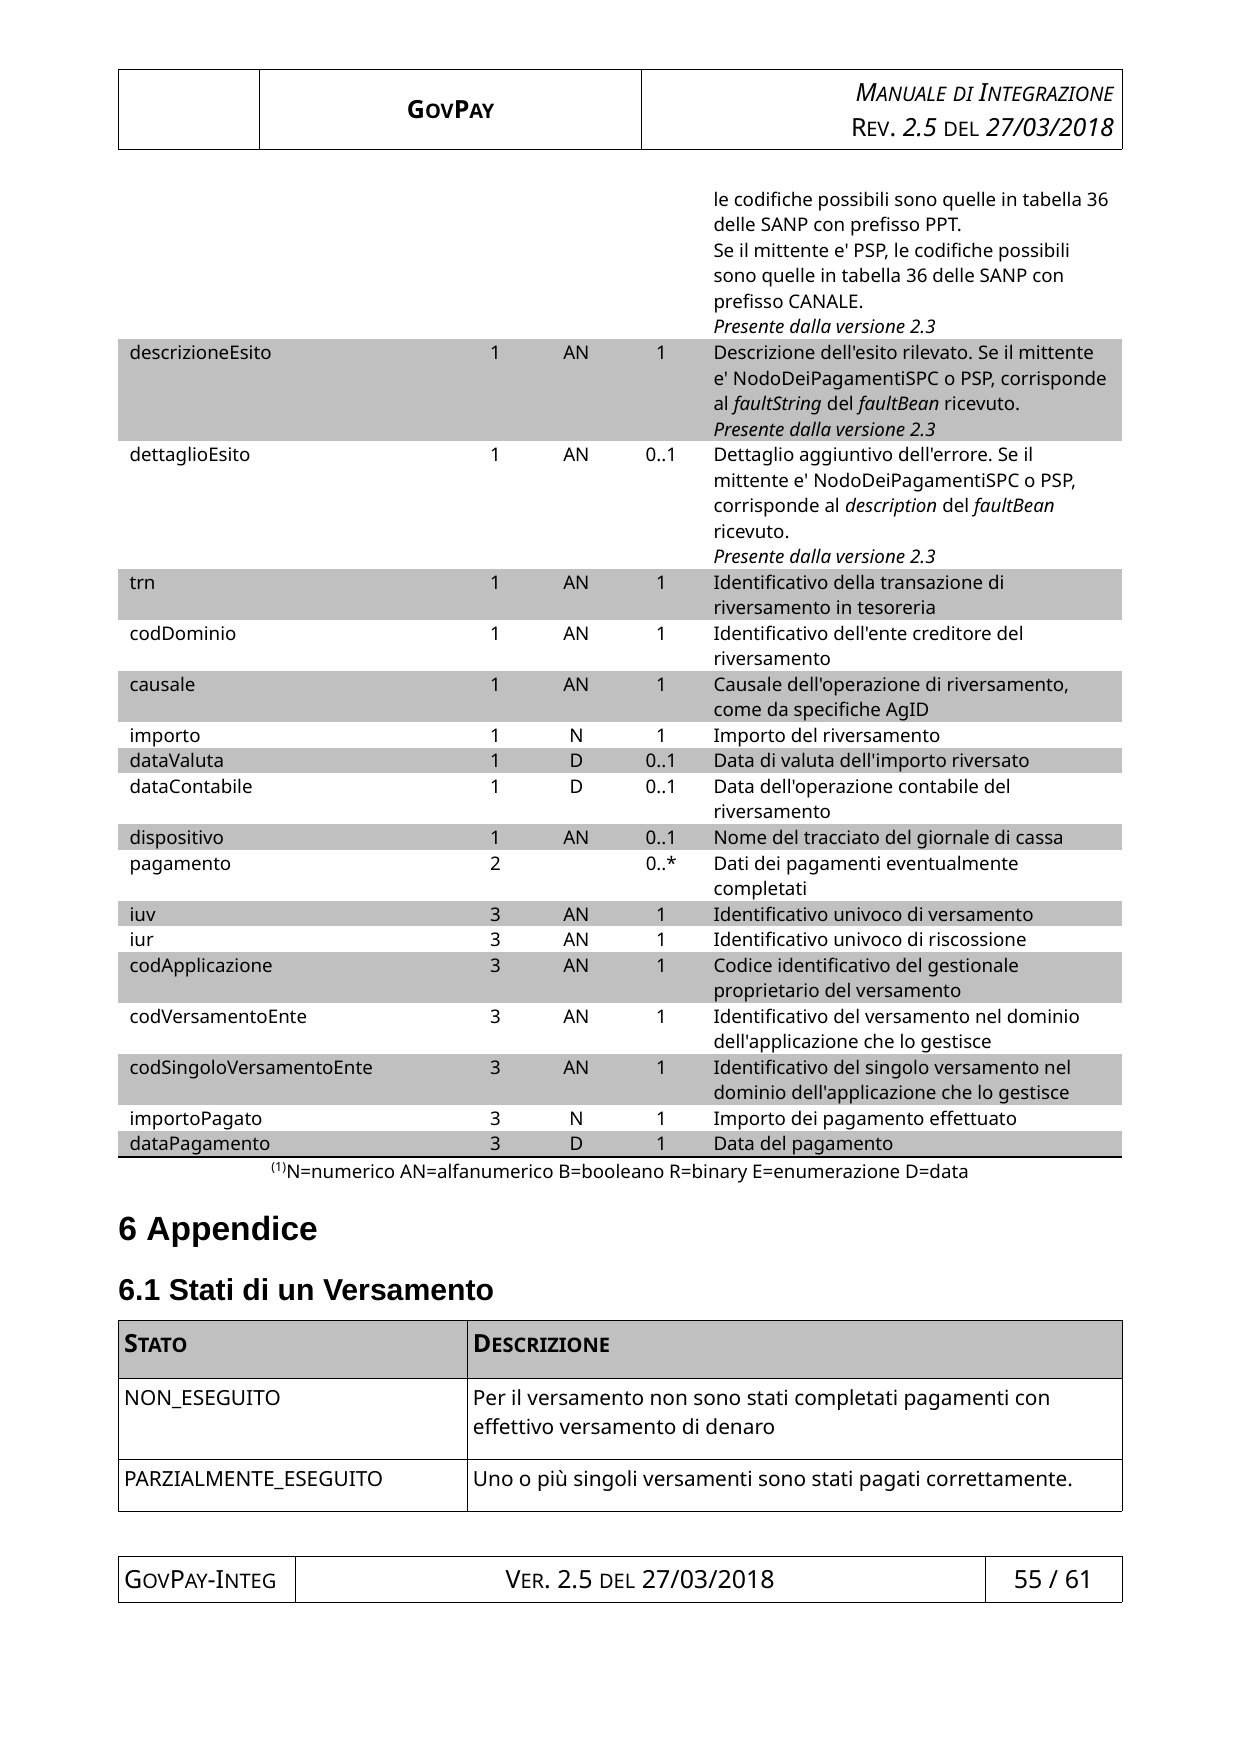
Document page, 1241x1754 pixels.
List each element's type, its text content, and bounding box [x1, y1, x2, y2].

table_cell 3 [458, 1105, 532, 1131]
table_cell descrizioneEsito [118, 339, 458, 441]
subtitle Stati di un Versamento [118, 1272, 1122, 1307]
table_cell trn [118, 569, 458, 620]
table_cell 1 [458, 773, 532, 824]
table_cell 1 [458, 569, 532, 620]
table_cell [118, 186, 458, 339]
table_cell codDominio [118, 620, 458, 671]
table_cell importoPagato [118, 1105, 458, 1131]
table_cell AN [532, 620, 620, 671]
table_header Descrizione [468, 1321, 1122, 1378]
table_cell AN [532, 824, 620, 850]
table_cell Codice identificativo del gestionale proprietario del versamento [702, 952, 1122, 1003]
table_cell 1 [458, 748, 532, 773]
table_cell 3 [458, 926, 532, 952]
table_cell iuv [118, 901, 458, 926]
table_cell [532, 186, 620, 339]
table_cell 3 [458, 901, 532, 926]
table_cell iur [118, 926, 458, 952]
table_cell 1 [458, 441, 532, 569]
table_cell Dati dei pagamenti eventualmente completati [702, 850, 1122, 901]
table_cell dettaglioEsito [118, 441, 458, 569]
table_cell Descrizione dell'esito rilevato. Se il mittente e' NodoDeiPagamentiSPC o PSP, corrisponde al faultString del faultBean ricevuto. Presente dalla versione 2.3 [702, 339, 1122, 441]
text (1)N=numerico AN=alfanumerico B=booleano R=binary E=enumerazione D=data [118, 1158, 1122, 1184]
table_cell 1 [620, 1131, 702, 1156]
table_cell AN [532, 671, 620, 722]
table_cell codApplicazione [118, 952, 458, 1003]
table_cell D [532, 773, 620, 824]
table_cell 3 [458, 1131, 532, 1156]
table_cell Dettaglio aggiuntivo dell'errore. Se il mittente e' NodoDeiPagamentiSPC o PSP, corrisponde al description del faultBean ricevuto. Presente dalla versione 2.3 [702, 441, 1122, 569]
subtitle Appendice [118, 1209, 1122, 1247]
table_cell D [532, 1131, 620, 1156]
table_cell Causale dell'operazione di riversamento, come da specifiche AgID [702, 671, 1122, 722]
table_cell Importo dei pagamento effettuato [702, 1105, 1122, 1131]
table_cell Identificativo dell'ente creditore del riversamento [702, 620, 1122, 671]
table_cell 1 [458, 671, 532, 722]
table_cell Identificativo univoco di versamento [702, 901, 1122, 926]
table_cell [458, 186, 532, 339]
table_cell AN [532, 901, 620, 926]
table_cell 1 [458, 824, 532, 850]
table_cell codSingoloVersamentoEnte [118, 1054, 458, 1105]
table_cell AN [532, 569, 620, 620]
table_header Stato [119, 1321, 467, 1378]
table_cell Identificativo del versamento nel dominio dell'applicazione che lo gestisce [702, 1003, 1122, 1054]
table_cell dataPagamento [118, 1131, 458, 1156]
table_cell 1 [458, 620, 532, 671]
table_cell 0..1 [620, 773, 702, 824]
table_cell 1 [620, 926, 702, 952]
table_cell 0..1 [620, 748, 702, 773]
table_cell 3 [458, 952, 532, 1003]
table_cell 0..1 [620, 824, 702, 850]
table_cell N [532, 1105, 620, 1131]
table_cell 1 [458, 722, 532, 748]
table_cell Data del pagamento [702, 1131, 1122, 1156]
table_cell 1 [620, 1003, 702, 1054]
table_cell Uno o più singoli versamenti sono stati pagati correttamente. [468, 1460, 1122, 1511]
table_cell 1 [620, 952, 702, 1003]
table_cell 1 [620, 901, 702, 926]
table_cell 0..* [620, 850, 702, 901]
table_cell Data dell'operazione contabile del riversamento [702, 773, 1122, 824]
table_cell Identificativo della transazione di riversamento in tesoreria [702, 569, 1122, 620]
table_cell Identificativo del singolo versamento nel dominio dell'applicazione che lo gestisce [702, 1054, 1122, 1105]
table_cell le codifiche possibili sono quelle in tabella 36 delle SANP con prefisso PPT. Se il mittente e' PSP, le codifiche possibili sono quelle in tabella 36 delle SANP con prefisso CANALE. Presente dalla versione 2.3 [702, 186, 1122, 339]
table_cell 1 [620, 1105, 702, 1131]
table_cell codVersamentoEnte [118, 1003, 458, 1054]
table_cell 1 [620, 1054, 702, 1105]
table_cell 1 [620, 339, 702, 441]
table_cell 1 [458, 339, 532, 441]
table_cell dataValuta [118, 748, 458, 773]
table_cell pagamento [118, 850, 458, 901]
table_cell Data di valuta dell'importo riversato [702, 748, 1122, 773]
table_cell [620, 186, 702, 339]
table_cell Nome del tracciato del giornale di cassa [702, 824, 1122, 850]
table_cell NON_ESEGUITO [119, 1379, 467, 1459]
table_cell 3 [458, 1054, 532, 1105]
table_cell AN [532, 1003, 620, 1054]
table_cell 1 [620, 620, 702, 671]
table_cell AN [532, 952, 620, 1003]
table_cell [532, 850, 620, 901]
table_cell 1 [620, 569, 702, 620]
table_cell Per il versamento non sono stati completati pagamenti con effettivo versamento di denaro [468, 1379, 1122, 1459]
table_cell Importo del riversamento [702, 722, 1122, 748]
table_cell 0..1 [620, 441, 702, 569]
table_cell 1 [620, 671, 702, 722]
table_cell AN [532, 926, 620, 952]
table_cell causale [118, 671, 458, 722]
table_cell dataContabile [118, 773, 458, 824]
table_cell AN [532, 441, 620, 569]
table_cell Identificativo univoco di riscossione [702, 926, 1122, 952]
table_cell 1 [620, 722, 702, 748]
table_cell PARZIALMENTE_ESEGUITO [119, 1460, 467, 1511]
table_cell importo [118, 722, 458, 748]
table_cell 2 [458, 850, 532, 901]
table_cell D [532, 748, 620, 773]
table_cell AN [532, 1054, 620, 1105]
table_cell 3 [458, 1003, 532, 1054]
table_cell AN [532, 339, 620, 441]
table_cell dispositivo [118, 824, 458, 850]
table_cell N [532, 722, 620, 748]
